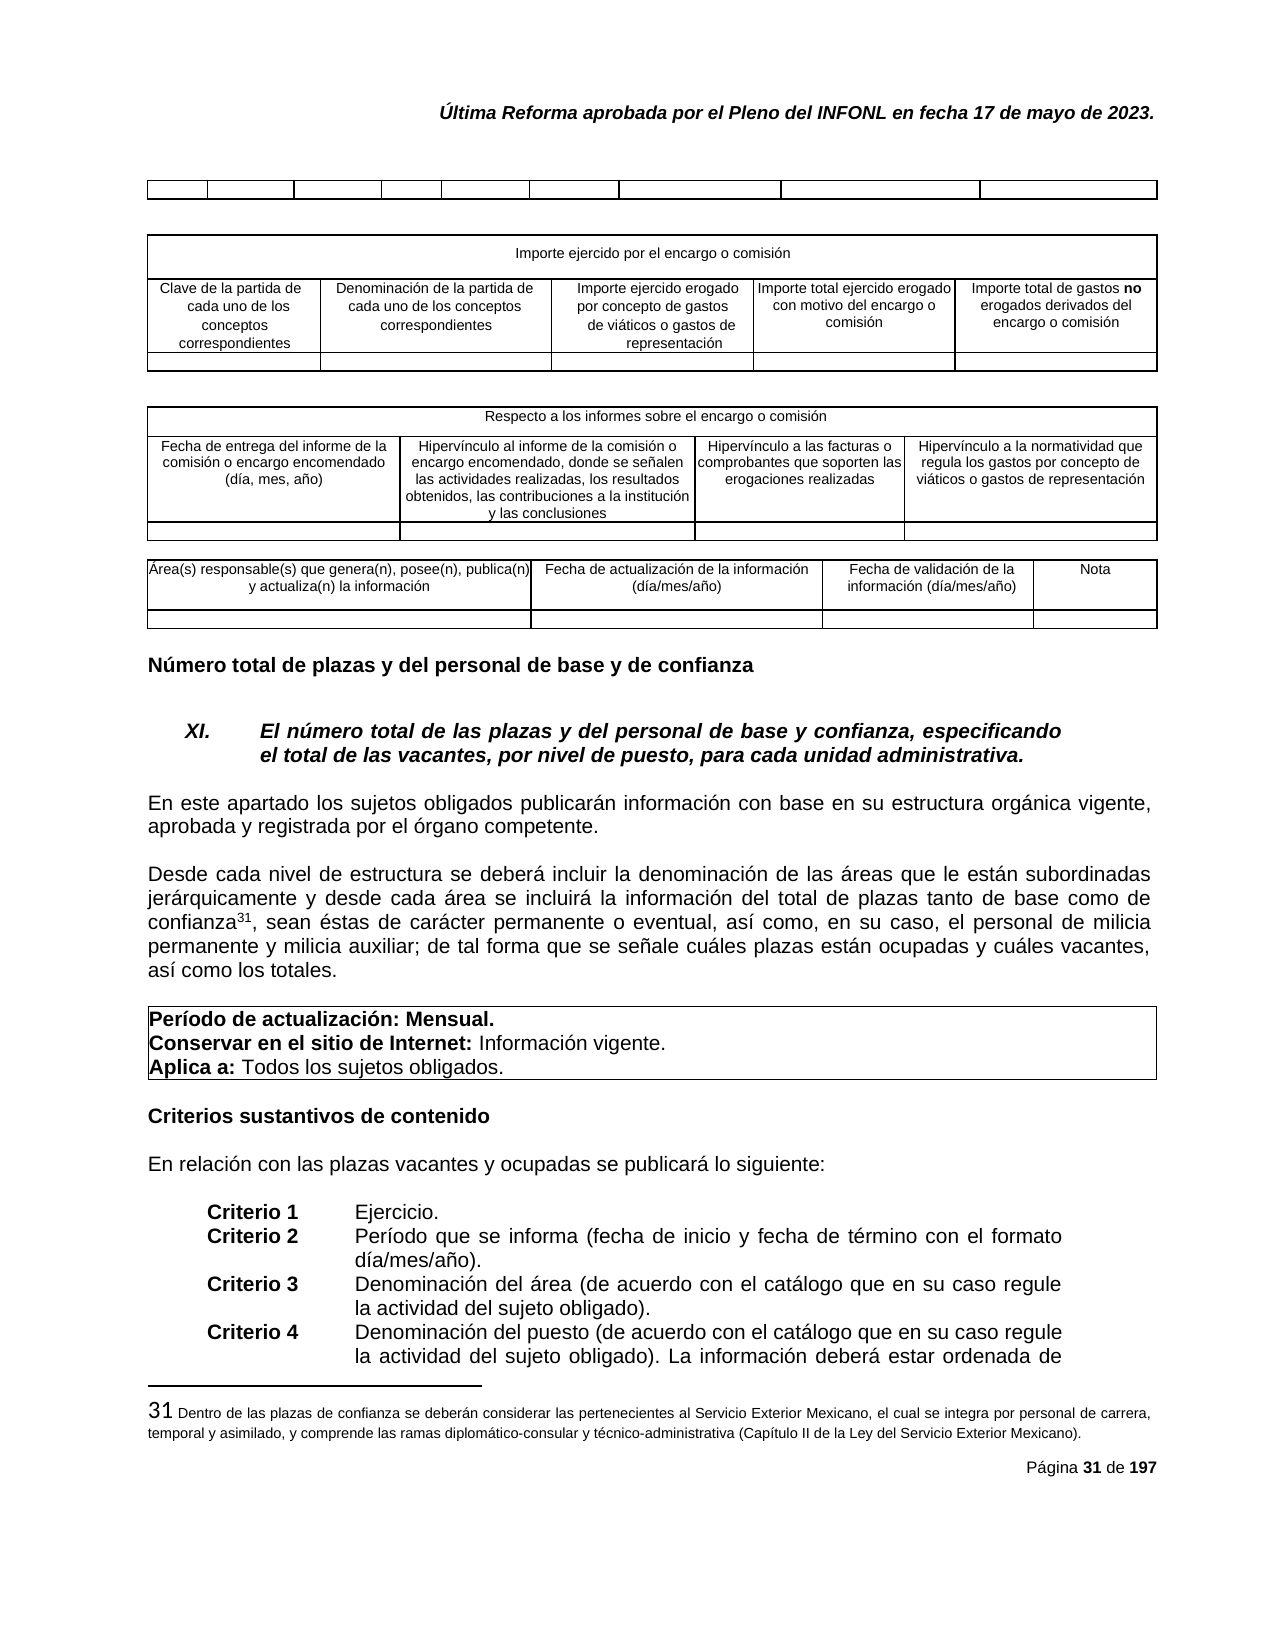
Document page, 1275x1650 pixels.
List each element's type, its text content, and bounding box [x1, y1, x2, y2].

text Criterio 3 Denominación del área (de acuerdo con el catálogo que en su caso regule la actividad del sujeto obligado). [207, 1272, 1063, 1319]
table_cell [696, 523, 904, 539]
table_cell [823, 611, 1033, 628]
text En relación con las plazas vacantes y ocupadas se publicará lo siguiente: [148, 1152, 1122, 1176]
table_cell [782, 181, 979, 198]
table_header Nota [1034, 561, 1156, 609]
table_cell Fecha de entrega del informe de la comisión o encargo encomendado (día, mes, año) [148, 437, 399, 521]
text XI. El número total de las plazas y del personal de base y confianza, especificando el total de las vacantes, por nivel de puesto, para cada unidad administrativa. [185, 718, 1065, 766]
table_cell [530, 181, 618, 198]
table_cell [532, 611, 822, 628]
table_cell de viáticos o gastos de [552, 315, 753, 333]
table_cell [321, 353, 551, 370]
table_cell Hipervínculo a las facturas o comprobantes que soporten las erogaciones realizadas [696, 437, 904, 521]
text En este apartado los sujetos obligados publicarán información con base en su estructura orgánica vigente, aprobada y registrada por el órgano competente. [148, 790, 1152, 838]
table_cell correspondientes [148, 333, 320, 352]
table_cell [552, 353, 753, 370]
table_header Importe ejercido por el encargo o comisión [148, 236, 1156, 278]
table_cell [401, 523, 694, 539]
text Criterio 1 Ejercicio. [207, 1200, 1063, 1224]
table_cell [295, 181, 381, 198]
table_cell [148, 523, 399, 539]
text Conservar en el sitio de Internet: Información vigente. [149, 1030, 1156, 1054]
table_header Respecto a los informes sobre el encargo o comisión [148, 408, 1156, 436]
text Criterio 2 Período que se informa (fecha de inicio y fecha de término con el formato día/mes/año). [207, 1224, 1063, 1272]
table_cell correspondientes [321, 315, 551, 333]
text Criterios sustantivos de contenido [148, 1104, 1122, 1128]
table_cell Clave de la partida de [148, 280, 320, 297]
table_cell conceptos [148, 315, 320, 333]
table_cell [956, 353, 1156, 370]
table_header Área(s) responsable(s) que genera(n), posee(n), publica(n) y actualiza(n) la información [148, 561, 530, 609]
table_cell [382, 181, 441, 198]
table_header Fecha de actualización de la información (día/mes/año) [532, 561, 822, 609]
table_cell [321, 333, 551, 352]
table_cell [208, 181, 293, 198]
table_cell Hipervínculo al informe de la comisión o encargo encomendado, donde se señalen las actividades realizadas, los resultados obtenidos, las contribuciones a la institución y las conclusiones [401, 437, 694, 521]
table_cell [442, 181, 529, 198]
text Período de actualización: Mensual. [149, 1007, 1156, 1030]
table_cell Importe total ejercido erogado con motivo del encargo o comisión [754, 280, 954, 352]
table_cell representación [552, 333, 753, 352]
table_cell [148, 181, 207, 198]
table_cell [148, 611, 530, 628]
table_cell [905, 523, 1156, 539]
table_cell Importe ejercido erogado [552, 280, 753, 297]
table_cell [754, 353, 954, 370]
text Aplica a: Todos los sujetos obligados. [149, 1054, 1156, 1079]
table_cell Hipervínculo a la normatividad que regula los gastos por concepto de viáticos o gastos de representación [905, 437, 1156, 521]
table_header Fecha de validación de la información (día/mes/año) [823, 561, 1033, 609]
table_cell cada uno de los [148, 297, 320, 315]
table_cell [981, 181, 1156, 198]
text Criterio 4 Denominación del puesto (de acuerdo con el catálogo que en su caso regule la actividad del sujeto obligado). La información deberá estar ordenada de [207, 1319, 1063, 1367]
text Número total de plazas y del personal de base y de confianza [148, 653, 1157, 677]
table_cell Denominación de la partida de [321, 280, 551, 297]
table_cell por concepto de gastos [552, 297, 753, 315]
table_cell [1034, 611, 1156, 628]
list Dentro de las plazas de confianza se deberán considerar las pertenecientes al Servicio Exterior Mexicano, el cual se integra por personal de carrera, temporal y asimilado, y comprende las ramas diplomático-consular y técnico-administrativa (Capítulo II de la Ley del Servicio Exterior Mexicano). [148, 1394, 1152, 1441]
table_cell [620, 181, 780, 198]
table_cell Importe total de gastos no erogados derivados del encargo o comisión [956, 280, 1156, 352]
text Desde cada nivel de estructura se deberá incluir la denominación de las áreas que le están subordinadas jerárquicamente y desde cada área se incluirá la información del total de plazas tanto de base como de confianza, sean éstas de carácter permanente o eventual, así como, en su caso, el personal de milicia permanente y milicia auxiliar; de tal forma que se señale cuáles plazas están ocupadas y cuáles vacantes, así como los totales. [148, 862, 1152, 982]
table_cell cada uno de los conceptos [321, 297, 551, 315]
table_cell [148, 353, 320, 370]
